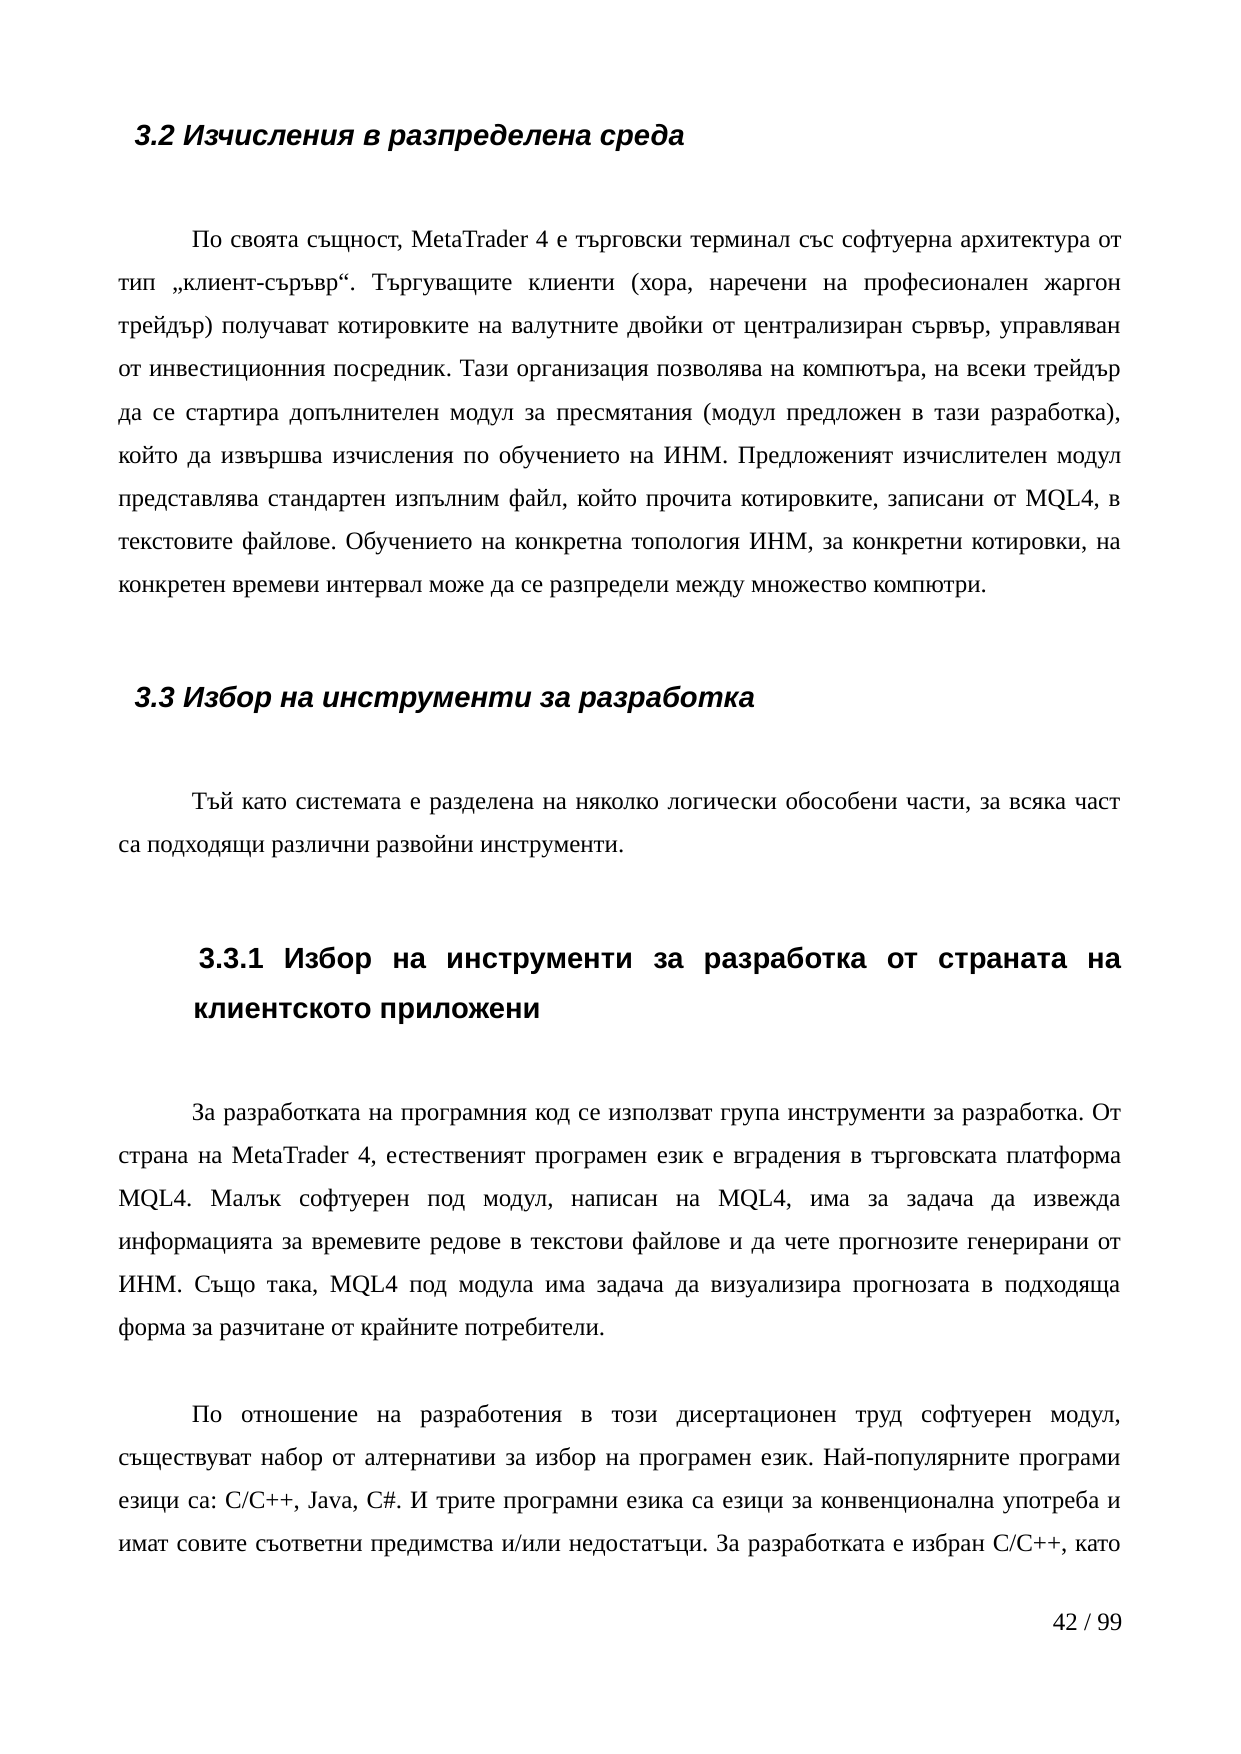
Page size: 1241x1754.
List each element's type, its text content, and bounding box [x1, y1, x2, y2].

text Тъй като системата е разделена на няколко логически обособени части, за всяка част са подходящи различни развойни инструменти. [118, 786, 1122, 858]
text По отношение на разработения в този дисертационен труд софтуерен модул, съществуват набор от алтернативи за избор на програмен език. Най-популярните програми езици са: C/C++, Java, C#. И трите програмни езика са езици за конвенционална употреба и имат совите съответни предимства и/или недостатъци. За разработката е избран С/С++, като [118, 1399, 1122, 1557]
text За разработката на програмния код се използват група инструменти за разработка. От страна на MetaTrader 4, естественият програмен език е вградения в търговската платформа MQL4. Малък софтуерен под модул, написан на MQL4, има за задача да извежда информацията за времевите редове в текстови файлове и да чете прогнозите генерирани от ИНМ. Също така, MQL4 под модула има задача да визуализира прогнозата в подходяща форма за разчитане от крайните потребители. [118, 1097, 1122, 1341]
text По своята същност, MetaTrader 4 е търговски терминал със софтуерна архитектура от тип „клиент-съръвр“. Търгуващите клиенти (хора, наречени на професионален жаргон трейдър) получават котировките на валутните двойки от централизиран сървър, управляван от инвестиционния посредник. Тази организация позволява на компютъра, на всеки трейдър да се стартира допълнителен модул за пресмятания (модул предложен в тази разработка), който да извършва изчисления по обучението на ИНМ. Предложеният изчислителен модул представлява стандартен изпълним файл, който прочита котировките, записани от MQL4, в текстовите файлове. Обучението на конкретна топология ИНМ, за конкретни котировки, на конкретен времеви интервал може да се разпредели между множество компютри. [118, 224, 1122, 598]
subtitle 3.3.1 Избор на инструменти за разработка от страната на клиентското приложени [118, 941, 1122, 1024]
subtitle 3.2 Изчисления в разпределена среда [118, 118, 1122, 152]
subtitle 3.3 Избор на инструменти за разработка [118, 680, 1122, 714]
